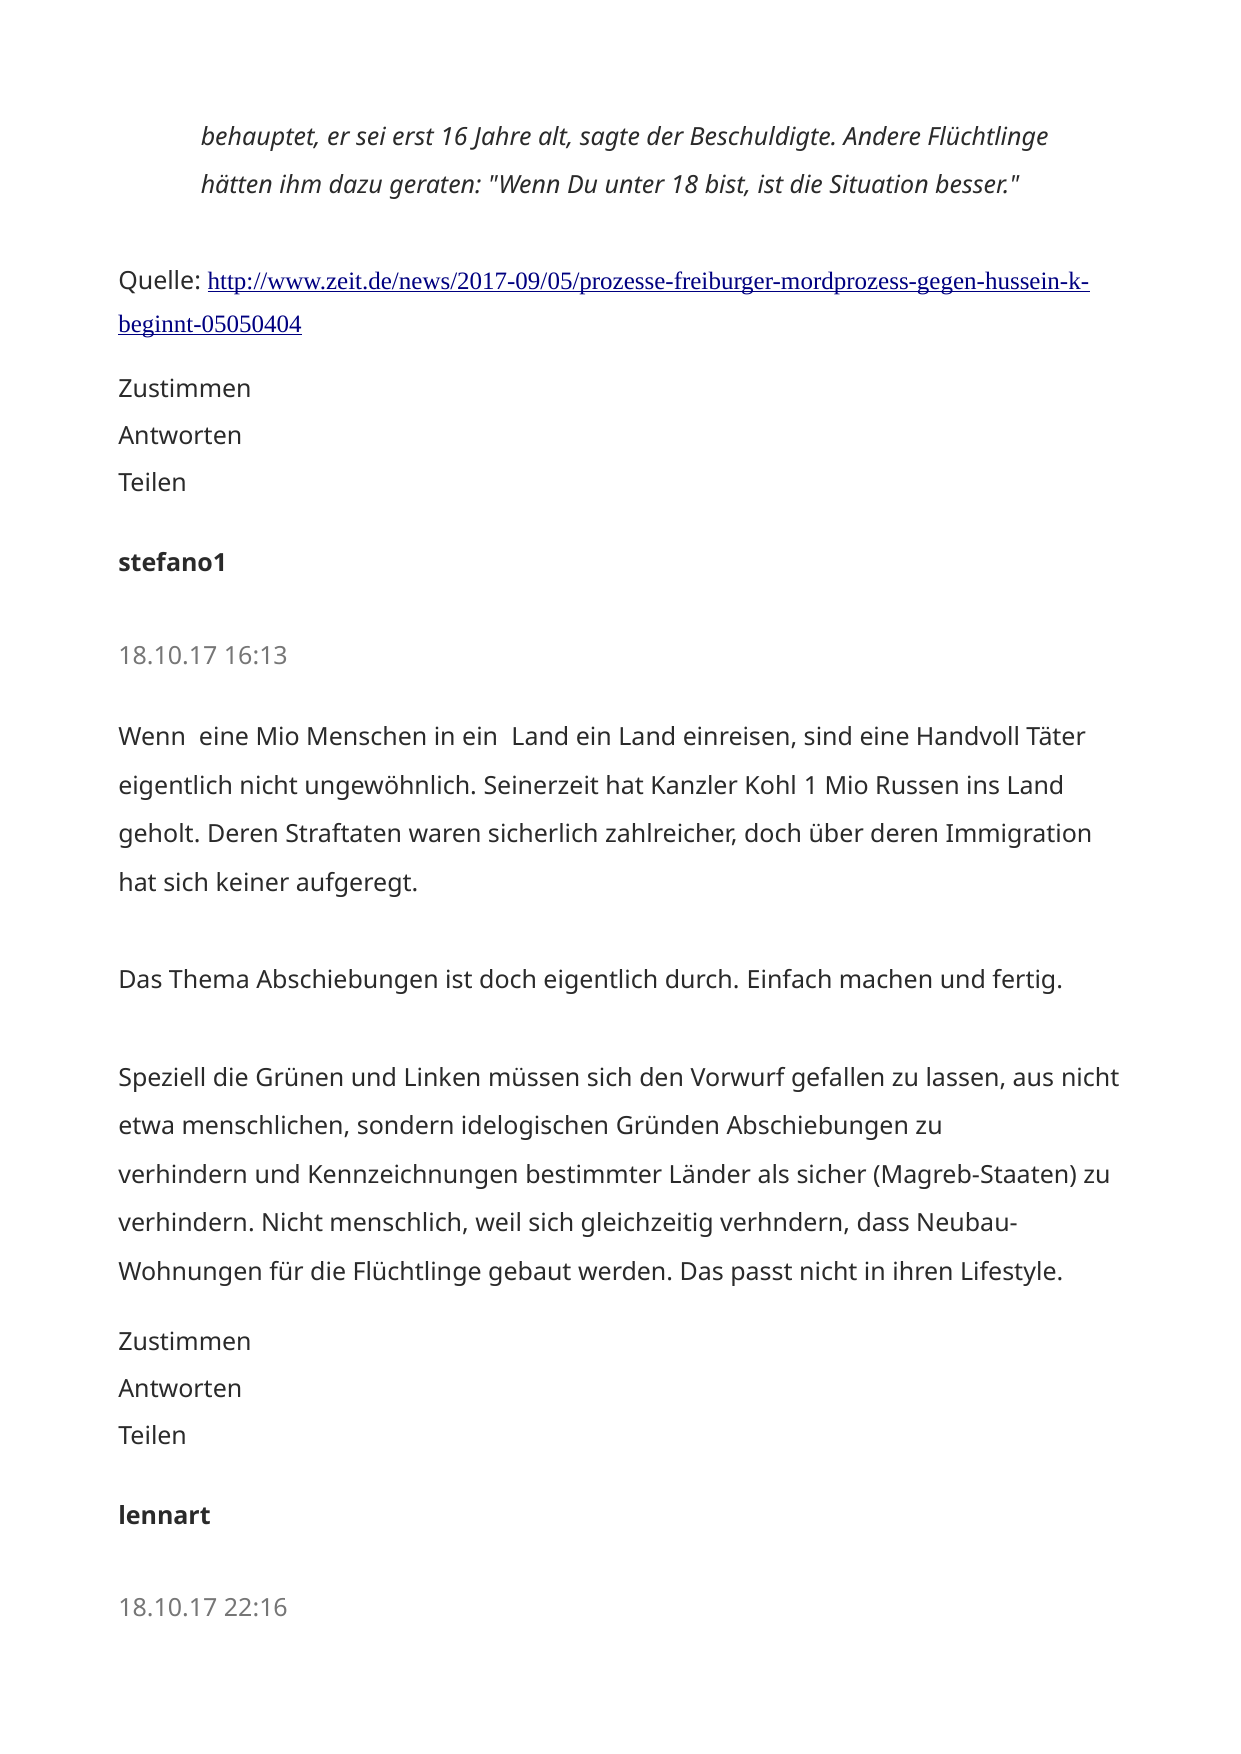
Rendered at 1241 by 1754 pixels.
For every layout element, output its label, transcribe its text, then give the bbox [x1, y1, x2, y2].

text behauptet, er sei erst 16 Jahre alt, sagte der Beschuldigte. Andere Flüchtlinge hätten ihm dazu geraten: "Wenn Du unter 18 bist, ist die Situation besser." [201, 118, 1063, 201]
text stefano1 [118, 544, 1114, 579]
text Zustimmen [118, 1323, 1122, 1357]
text Teilen [118, 1417, 1122, 1451]
text Wenn eine Mio Menschen in ein Land ein Land einreisen, sind eine Handvoll Täter eigentlich nicht ungewöhnlich. Seinerzeit hat Kanzler Kohl 1 Mio Russen ins Land geholt. Deren Straftaten waren sicherlich zahlreicher, doch über deren Immigration hat sich keiner aufgeregt. Das Thema Abschiebungen ist doch eigentlich durch. Einfach machen und fertig. Speziell die Grünen und Linken müssen sich den Vorwurf gefallen zu lassen, aus nicht etwa menschlichen, sondern idelogischen Gründen Abschiebungen zu verhindern und Kennzeichnungen bestimmter Länder als sicher (Magreb-Staaten) zu verhindern. Nicht menschlich, weil sich gleichzeitig verhndern, dass Neubau-Wohnungen für die Flüchtlinge gebaut werden. Das passt nicht in ihren Lifestyle. [118, 719, 1122, 1288]
text Teilen [118, 465, 1122, 499]
text 18.10.17 16:13 [118, 637, 1117, 671]
text Quelle: http://www.zeit.de/news/2017-09/05/prozesse-freiburger-mordprozess-gegen-hussein-k-beginnt-05050404 [118, 262, 1122, 337]
text Zustimmen [118, 371, 1122, 404]
text Antworten [118, 418, 1122, 452]
text lennart [118, 1497, 1114, 1531]
text Antworten [118, 1370, 1122, 1404]
text 18.10.17 22:16 [118, 1590, 1117, 1624]
